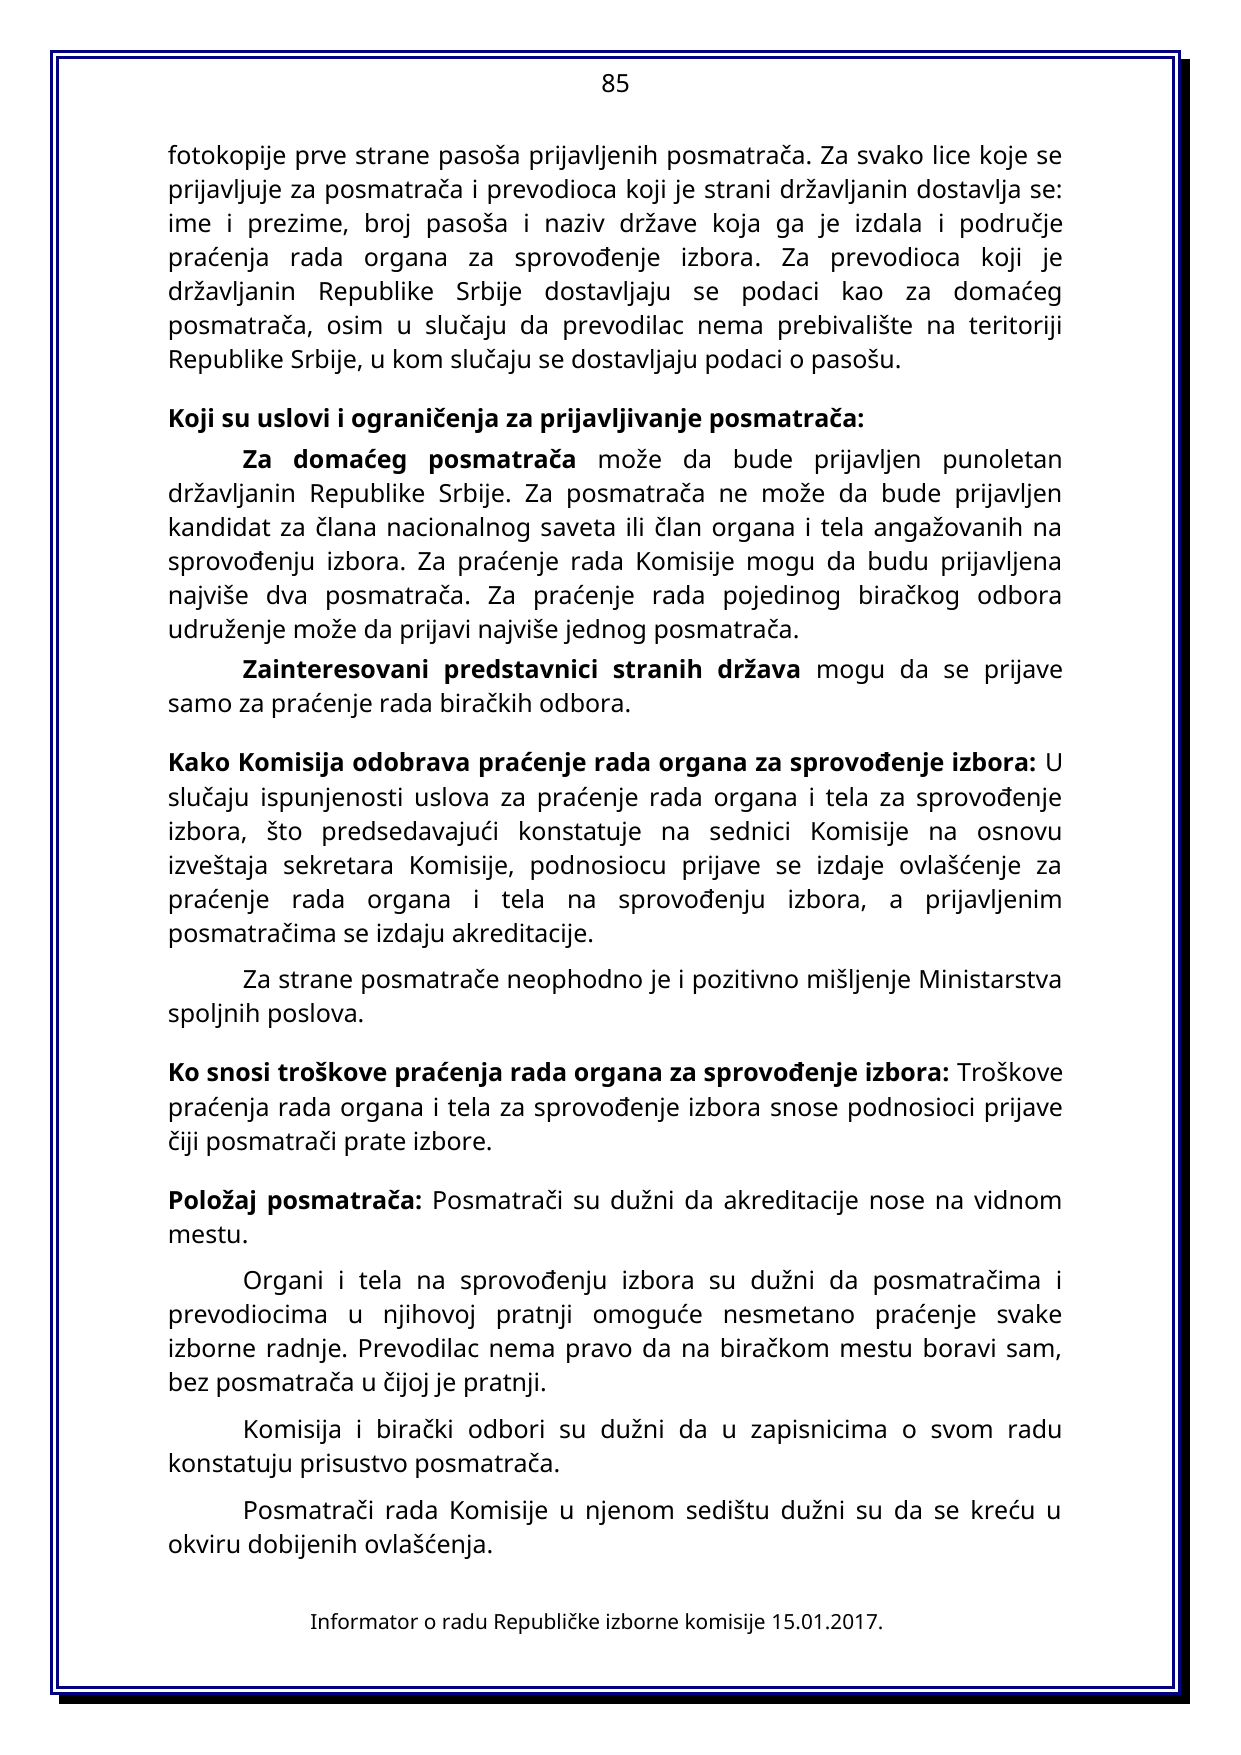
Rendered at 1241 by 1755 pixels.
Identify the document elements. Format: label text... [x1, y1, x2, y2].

text Za strane posmatrače neophodno je i pozitivno mišljenje Ministarstva spoljnih poslova. [168, 962, 1063, 1030]
text Ko snosi troškove praćenja rada organa za sprovođenje izbora: Troškove praćenja rada organa i tela za sprovođenje izbora snose podnosioci prijave čiji posmatrači prate izbore. [168, 1055, 1063, 1157]
text Komisija i birački odbori su dužni da u zapisnicima o svom radu konstatuju prisustvo posmatrača. [168, 1412, 1063, 1480]
text Organi i tela na sprovođenju izbora su dužni da posmatračima i prevodiocima u njihovoj pratnji omoguće nesmetano praćenje svake izborne radnje. Prevodilac nema pravo da na biračkom mestu boravi sam, bez posmatrača u čijoj je pratnji. [168, 1263, 1063, 1399]
text Kako Komisija odobrava praćenje rada organa za sprovođenje izbora: U slučaju ispunjenosti uslova za praćenje rada organa i tela za sprovođenje izbora, što predsedavajući konstatuje na sednici Komisije na osnovu izveštaja sekretara Komisije, podnosiocu prijave se izdaje ovlašćenje za praćenje rada organa i tela na sprovođenju izbora, a prijavljenim posmatračima se izdaju akreditacije. [168, 745, 1063, 949]
text Posmatrači rada Komisije u njenom sedištu dužni su da se kreću u okviru dobijenih ovlašćenja. [168, 1492, 1063, 1560]
text Zainteresovani predstavnici stranih država mogu da se prijave samo za praćenje rada biračkih odbora. [168, 652, 1063, 720]
text fotokopije prve strane pasoša prijavljenih posmatrača. Za svako lice koje se prijavljuje za posmatrača i prevodioca koji je strani državljanin dostavlja se: ime i prezime, broj pasoša i naziv države koja ga je izdala i područje praćenja rada organa za sprovođenje izbora. Za prevodioca koji je državljanin Republike Srbije dostavljaju se podaci kao za domaćeg posmatrača, osim u slučaju da prevodilac nema prebivalište na teritoriji Republike Srbije, u kom slučaju se dostavljaju podaci o pasošu. [168, 138, 1063, 376]
text Za domaćeg posmatrača može da bude prijavljen punoletan državljanin Republike Srbije. Za posmatrača ne može da bude prijavljen kandidat za člana nacionalnog saveta ili član organa i tela angažovanih na sprovođenju izbora. Za praćenje rada Komisije mogu da budu prijavljena najviše dva posmatrača. Za praćenje rada pojedinog biračkog odbora udruženje može da prijavi najviše jednog posmatrača. [168, 441, 1063, 646]
text Koji su uslovi i ograničenja za prijavljivanje posmatrača: [168, 401, 1063, 435]
text Položaj posmatrača: Posmatrači su dužni da akreditacije nose na vidnom mestu. [168, 1182, 1063, 1250]
